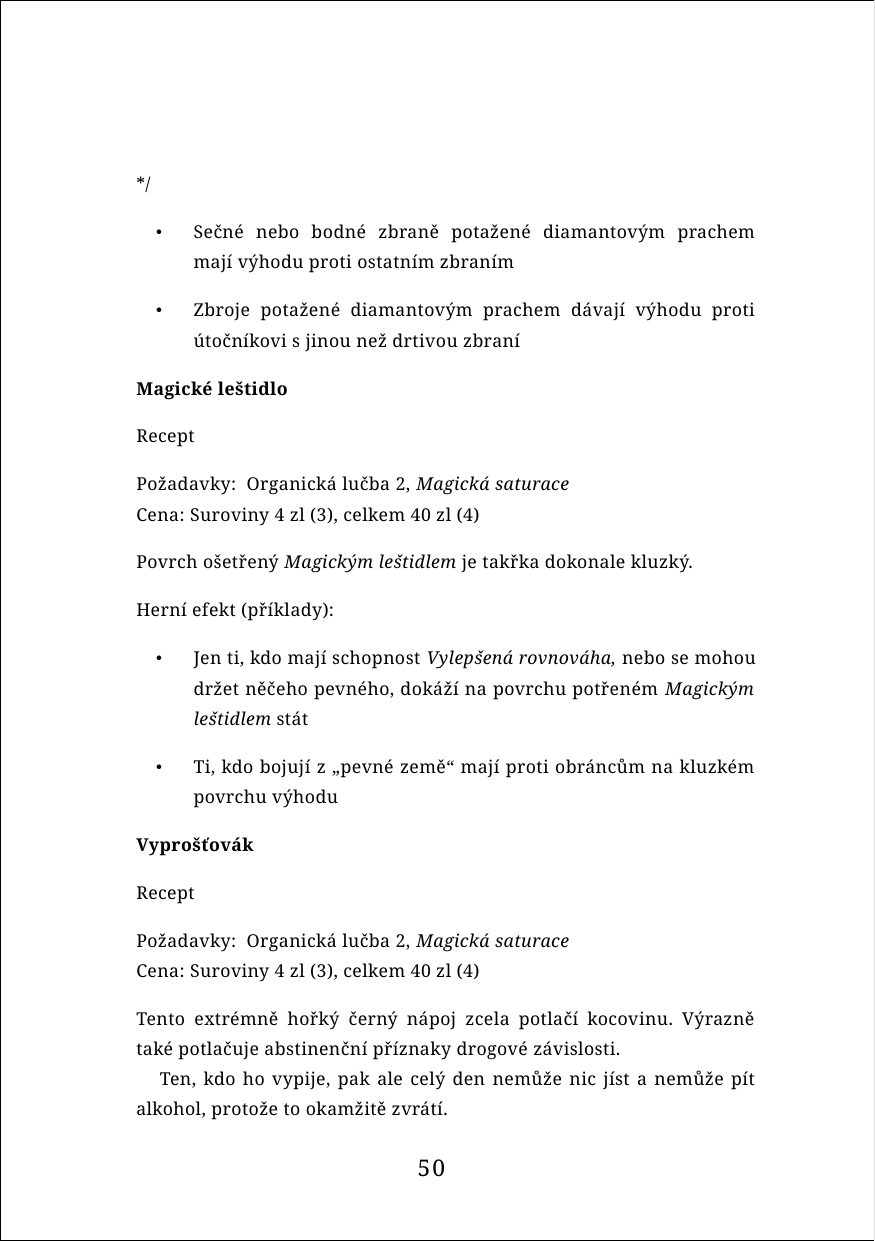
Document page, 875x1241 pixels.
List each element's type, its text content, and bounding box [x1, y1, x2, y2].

list Sečné nebo bodné zbraně potažené diamantovým prachem mají výhodu proti ostatním zbraním [156, 220, 756, 274]
text Požadavky: Organická lučba 2, Magická saturace Cena: Suroviny 4 zl (3), celkem 40 zl (4) [136, 472, 756, 526]
text Vyprošťovák [136, 832, 756, 856]
text Magické leštidlo [136, 376, 756, 400]
text Povrch ošetřený Magickým leštidlem je takřka dokonale kluzký. [136, 550, 756, 574]
text Recept [136, 880, 756, 904]
list Jen ti, kdo mají schopnost Vylepšená rovnováha, nebo se mohou držet něčeho pevného, dokáží na povrchu potřeném Magickým leštidlem stát [156, 646, 756, 730]
text Požadavky: Organická lučba 2, Magická saturace Cena: Suroviny 4 zl (3), celkem 40 zl (4) [136, 928, 756, 982]
list Zbroje potažené diamantovým prachem dávají výhodu proti útočníkovi s jinou než drtivou zbraní [156, 298, 756, 352]
text Herní efekt (příklady): [136, 598, 756, 622]
text Recept [136, 424, 756, 448]
list Ti, kdo bojují z „pevné země“ mají proti obráncům na kluzkém povrchu výhodu [156, 754, 756, 808]
text Tento extrémně hořký černý nápoj zcela potlačí kocovinu. Výrazně také potlačuje abstinenční příznaky drogové závislosti. Ten, kdo ho vypije, pak ale celý den nemůže nic jíst a nemůže pít alkohol, protože to okamžitě zvrátí. [136, 1006, 756, 1121]
text */ [136, 172, 756, 196]
